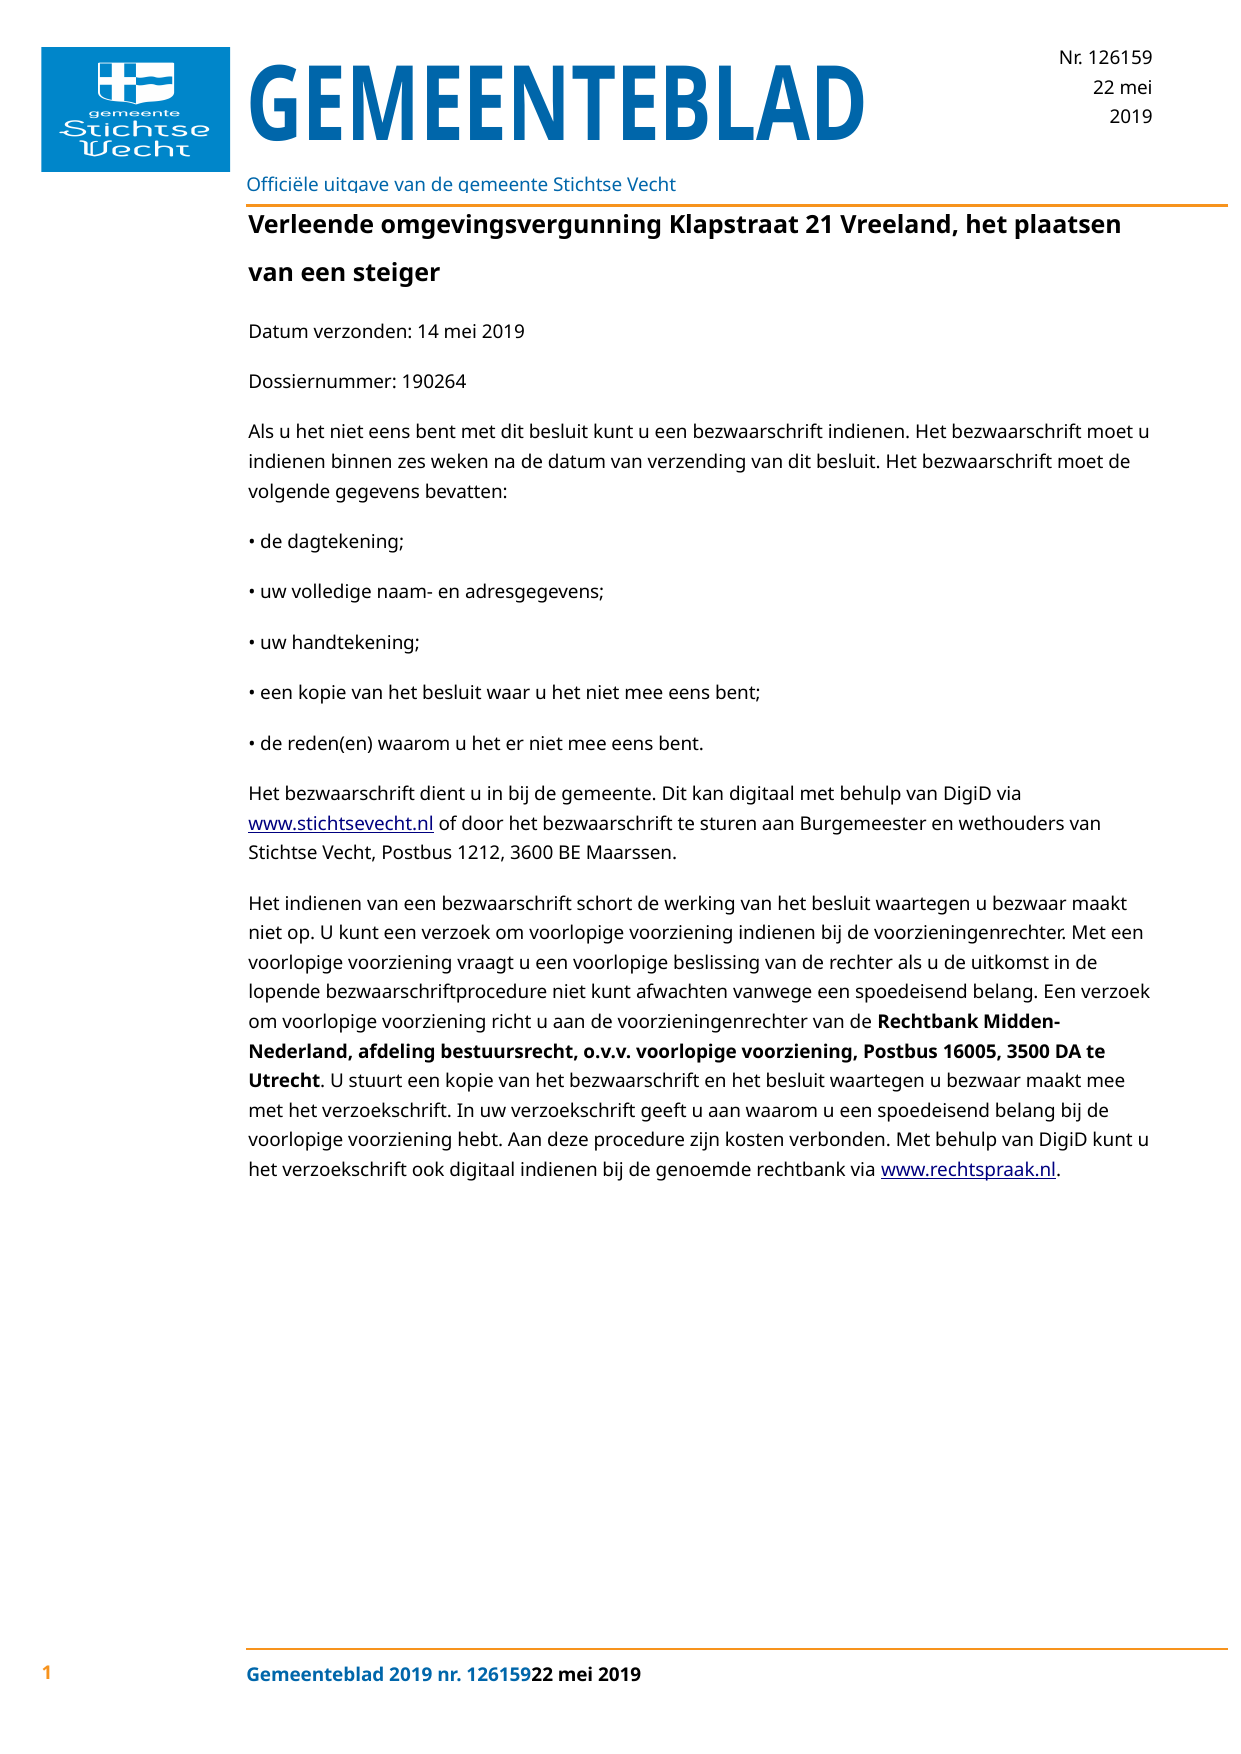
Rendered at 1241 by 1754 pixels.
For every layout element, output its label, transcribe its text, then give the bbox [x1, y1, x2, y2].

text Het indienen van een bezwaarschrift schort de werking van het besluit waartegen u bezwaar maakt niet op. U kunt een verzoek om voorlopige voorziening indienen bij de voorzieningenrechter. Met een voorlopige voorziening vraagt u een voorlopige beslissing van de rechter als u de uitkomst in de lopende bezwaarschriftprocedure niet kunt afwachten vanwege een spoedeisend belang. Een verzoek om voorlopige voorziening richt u aan de voorzieningenrechter van de Rechtbank Midden-Nederland, afdeling bestuursrecht, o.v.v. voorlopige voorziening, Postbus 16005, 3500 DA te Utrecht. U stuurt een kopie van het bezwaarschrift en het besluit waartegen u bezwaar maakt mee met het verzoekschrift. In uw verzoekschrift geeft u aan waarom u een spoedeisend belang bij de voorlopige voorziening hebt. Aan deze procedure zijn kosten verbonden. Met behulp van DigiD kunt u het verzoekschrift ook digitaal indienen bij de genoemde rechtbank via www.rechtspraak.nl. [248, 890, 1152, 1182]
text Het bezwaarschrift dient u in bij de gemeente. Dit kan digitaal met behulp van DigiD via www.stichtsevecht.nl of door het bezwaarschrift te sturen aan Burgemeester en wethouders van Stichtse Vecht, Postbus 1212, 3600 BE Maarssen. [248, 780, 1152, 865]
text • de reden(en) waarom u het er niet mee eens bent. [248, 730, 1152, 756]
text • uw handtekening; [248, 629, 1152, 655]
text Dossiernummer: 190264 [248, 368, 1152, 394]
text Als u het niet eens bent met dit besluit kunt u een bezwaarschrift indienen. Het bezwaarschrift moet u indienen binnen zes weken na de datum van verzending van dit besluit. Het bezwaarschrift moet de volgende gegevens bevatten: [248, 419, 1152, 504]
text Datum verzonden: 14 mei 2019 [248, 318, 1152, 344]
text • de dagtekening; [248, 528, 1152, 554]
picture [99, 63, 135, 101]
text Verleende omgevingsvergunning Klapstraat 21 Vreeland, het plaatsen van een steiger [248, 207, 1152, 288]
text • een kopie van het besluit waar u het niet mee eens bent; [248, 679, 1152, 705]
text • uw volledige naam- en adresgegevens; [248, 579, 1152, 604]
picture [137, 63, 174, 103]
